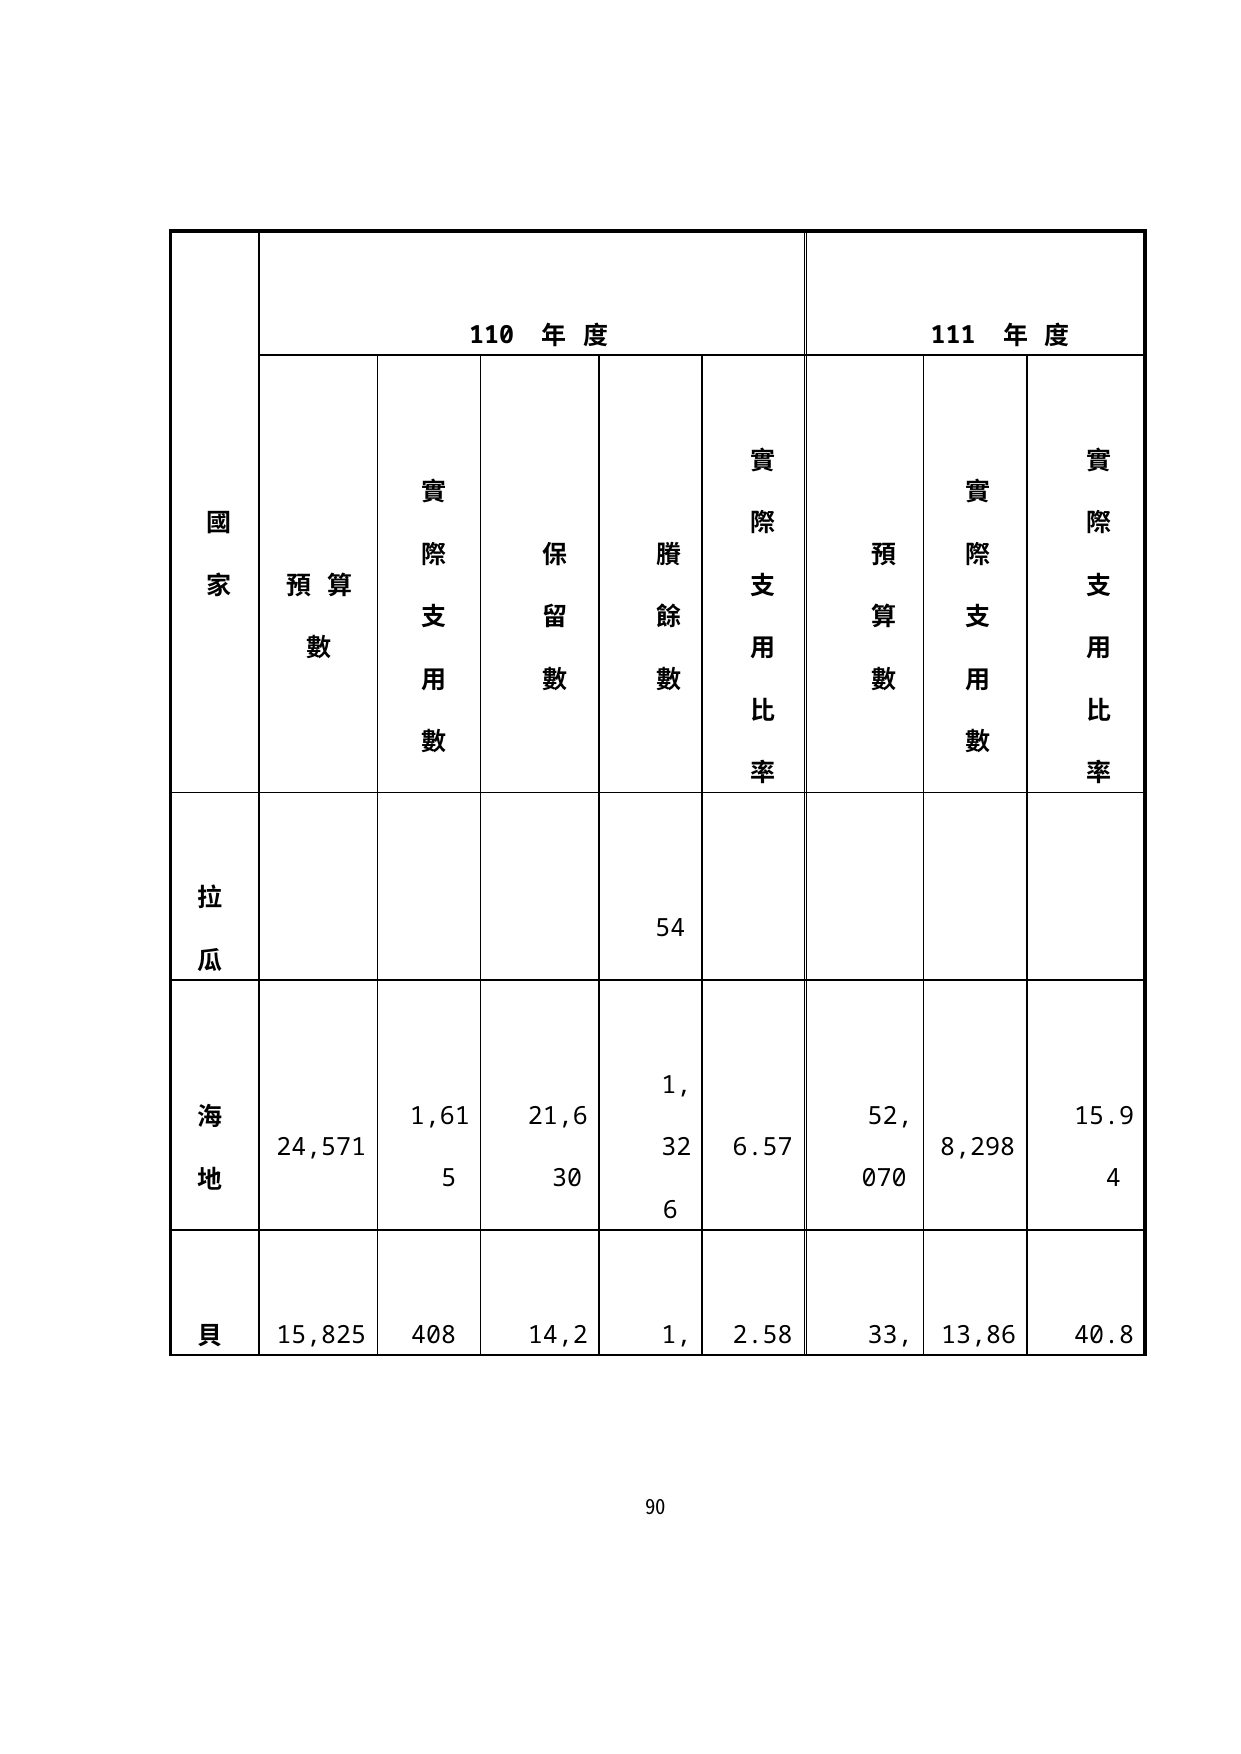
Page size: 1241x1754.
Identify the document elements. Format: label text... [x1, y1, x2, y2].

table_cell 預算數 [807, 356, 923, 792]
table_cell 賸餘數 [600, 356, 701, 792]
table_cell [260, 793, 377, 979]
table_cell 實際支用比率 [1028, 356, 1143, 792]
table_cell 13,86 [924, 1231, 1026, 1354]
table_cell 24,571 [260, 981, 377, 1229]
table_cell 保留數 [481, 356, 598, 792]
table_cell 54 [600, 793, 701, 979]
table_cell 2.58 [703, 1231, 804, 1354]
table_cell 6.57 [703, 981, 804, 1229]
table_cell 實際支用數 [378, 356, 480, 792]
table_cell 預算數 [260, 356, 377, 792]
table_cell 8,298 [924, 981, 1026, 1229]
table_cell [703, 793, 804, 979]
table_cell 33, [807, 1231, 923, 1354]
table_cell 15.94 [1028, 981, 1143, 1229]
table_cell 拉瓜 [172, 793, 258, 979]
table_cell 52,070 [807, 981, 923, 1229]
table_cell 貝 [172, 1231, 258, 1354]
table_cell [481, 793, 598, 979]
table_cell 海地 [172, 981, 258, 1229]
table_cell 1,615 [378, 981, 480, 1229]
table_header 111年度 [807, 233, 1143, 354]
table_cell [378, 793, 480, 979]
table_header 110年度 [260, 233, 804, 354]
table_cell - [1028, 793, 1143, 979]
table_cell 14,2 [481, 1231, 598, 1354]
table_cell [807, 793, 923, 979]
table_cell 15,825 [260, 1231, 377, 1354]
table_cell 1, [600, 1231, 701, 1354]
table_cell 實際支用比率 [703, 356, 804, 792]
table_header 國家 [172, 233, 258, 792]
table_cell 408 [378, 1231, 480, 1354]
table_cell 40.8 [1028, 1231, 1143, 1354]
table_cell 1,326 [600, 981, 701, 1229]
table_cell 實際支用數 [924, 356, 1026, 792]
table_cell [924, 793, 1026, 979]
table_cell 21,630 [481, 981, 598, 1229]
